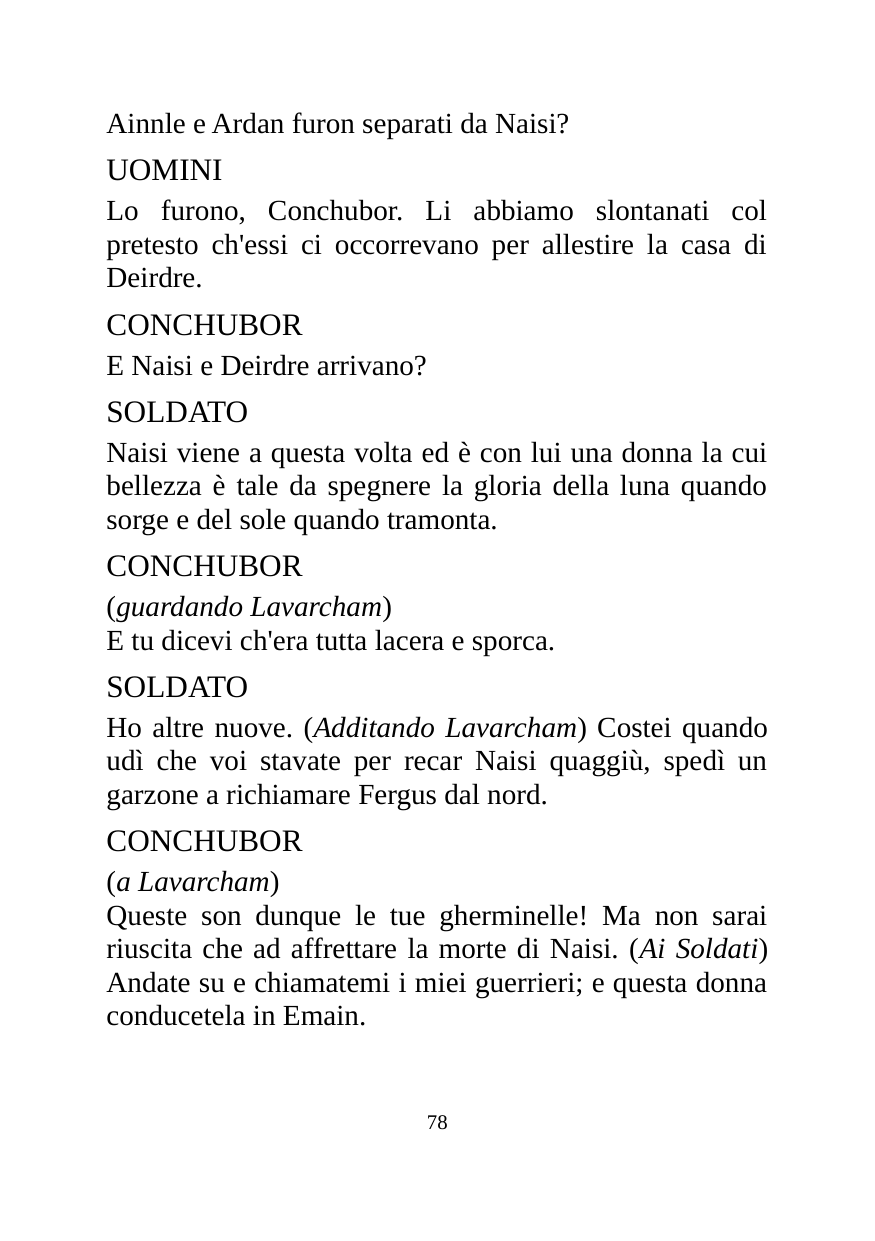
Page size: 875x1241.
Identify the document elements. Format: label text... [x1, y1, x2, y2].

text CONCHUBOR [106, 547, 768, 583]
text Ho altre nuove. (Additando Lavarcham) Costei quando udì che voi stavate per recar Naisi quaggiù, spedì un garzone a richiamare Fergus dal nord. [106, 710, 768, 811]
text Ainnle e Ardan furon separati da Naisi? [106, 106, 768, 140]
text SOLDATO [106, 393, 768, 429]
text CONCHUBOR [106, 306, 768, 342]
text E tu dicevi ch'era tutta lacera e sporca. [106, 623, 768, 656]
text Lo furono, Conchubor. Li abbiamo slontanati col pretesto ch'essi ci occorrevano per allestire la casa di Deirdre. [106, 193, 768, 294]
text SOLDATO [106, 668, 768, 704]
text E Naisi e Deirdre arrivano? [106, 348, 768, 381]
text (a Lavarcham) [106, 864, 768, 898]
text (guardando Lavarcham) [106, 589, 768, 623]
text UOMINI [106, 152, 768, 187]
text Naisi viene a questa volta ed è con lui una donna la cui bellezza è tale da spegnere la gloria della luna quando sorge e del sole quando tramonta. [106, 435, 768, 536]
text CONCHUBOR [106, 822, 768, 858]
text Queste son dunque le tue gherminelle! Ma non sarai riuscita che ad affrettare la morte di Naisi. (Ai Soldati) Andate su e chiamatemi i miei guerrieri; e questa donna conducetela in Emain. [106, 898, 768, 1032]
